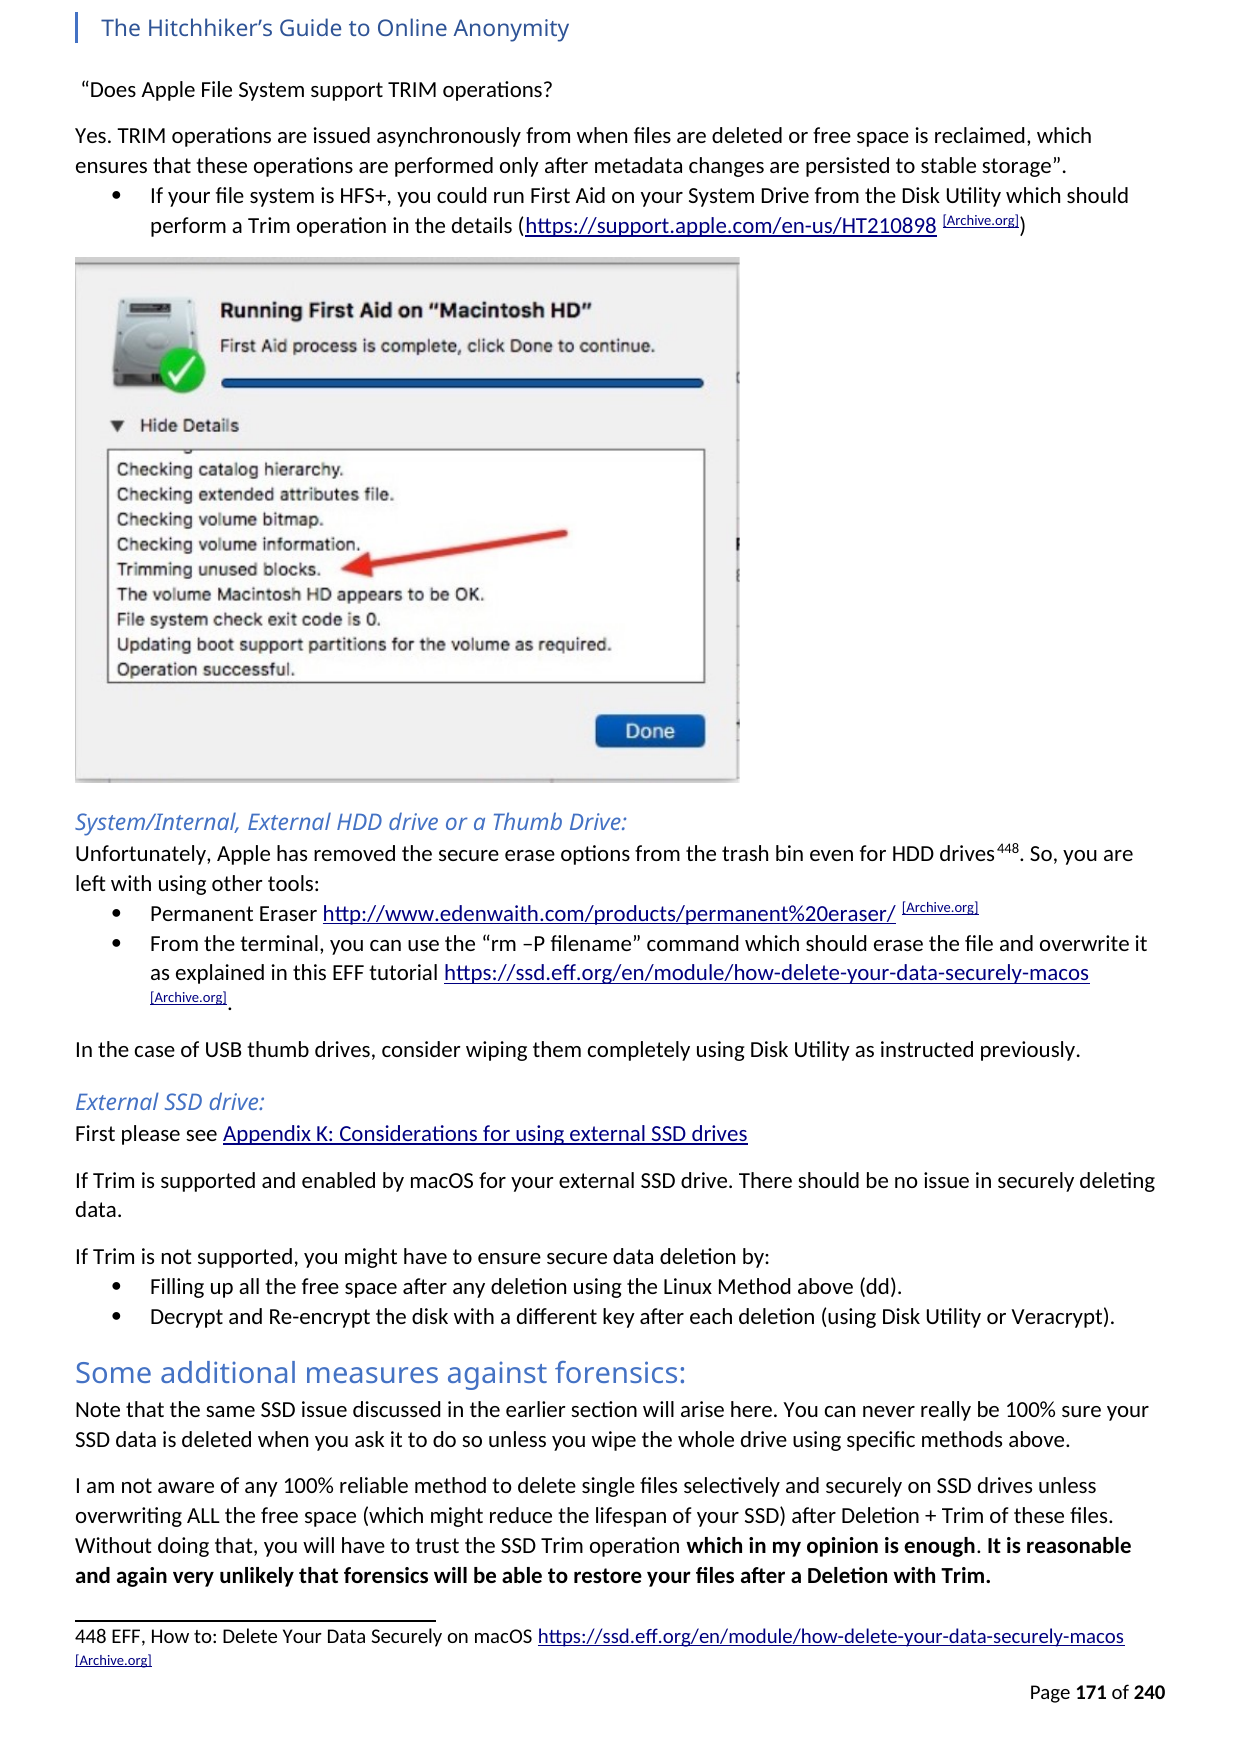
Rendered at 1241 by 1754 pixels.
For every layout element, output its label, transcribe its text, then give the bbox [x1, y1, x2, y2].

text Note that the same SSD issue discussed in the earlier section will arise here. You can never really be 100% sure your SSD data is deleted when you ask it to do so unless you wipe the whole drive using specific methods above. [75, 1395, 1165, 1453]
subtitle Some additional measures against forensics: [75, 1353, 1165, 1392]
list Permanent Eraser http://www.edenwaith.com/products/permanent%20eraser/ [Archive.org] [112, 899, 1165, 927]
subtitle External SSD drive: [75, 1086, 1165, 1117]
text First please see Appendix K: Considerations for using external SSD drives [75, 1119, 1165, 1147]
text “Does Apple File System support TRIM operations? [75, 75, 1165, 103]
text EFF, How to: Delete Your Data Securely on macOS https://ssd.eff.org/en/module/how-delete-your-data-securely-macos [Archive.org] [75, 1621, 1165, 1679]
list Filling up all the free space after any deletion using the Linux Method above (dd). [112, 1272, 1165, 1300]
subtitle System/Internal, External HDD drive or a Thumb Drive: [75, 806, 1165, 837]
text If Trim is not supported, you might have to ensure secure data deletion by: [75, 1242, 1165, 1270]
text Unfortunately, Apple has removed the secure erase options from the trash bin even for HDD drives. So, you are left with using other tools: [75, 839, 1165, 897]
list Decrypt and Re-encrypt the disk with a different key after each deletion (using Disk Utility or Veracrypt). [112, 1302, 1165, 1330]
list From the terminal, you can use the “rm –P filename” command which should erase the file and overwrite it as explained in this EFF tutorial https://ssd.eff.org/en/module/how-delete-your-data-securely-macos [Archive.org]. [112, 929, 1165, 1016]
text If Trim is supported and enabled by macOS for your external SSD drive. There should be no issue in securely deleting data. [75, 1166, 1165, 1224]
text I am not aware of any 100% reliable method to delete single files selectively and securely on SSD drives unless overwriting ALL the free space (which might reduce the lifespan of your SSD) after Deletion + Trim of these files. Without doing that, you will have to trust the SSD Trim operation which in my opinion is enough. It is reasonable and again very unlikely that forensics will be able to restore your files after a Deletion with Trim. [75, 1472, 1165, 1589]
text Yes. TRIM operations are issued asynchronously from when files are deleted or free space is reclaimed, which ensures that these operations are performed only after metadata changes are persisted to stable storage”. [75, 122, 1165, 179]
text In the case of USB thumb drives, consider wiping them completely using Disk Utility as instructed previously. [75, 1035, 1165, 1063]
picture [75, 257, 740, 783]
list If your file system is HFS+, you could run First Aid on your System Drive from the Disk Utility which should perform a Trim operation in the details (https://support.apple.com/en-us/HT210898 [Archive.org]) [112, 181, 1165, 239]
